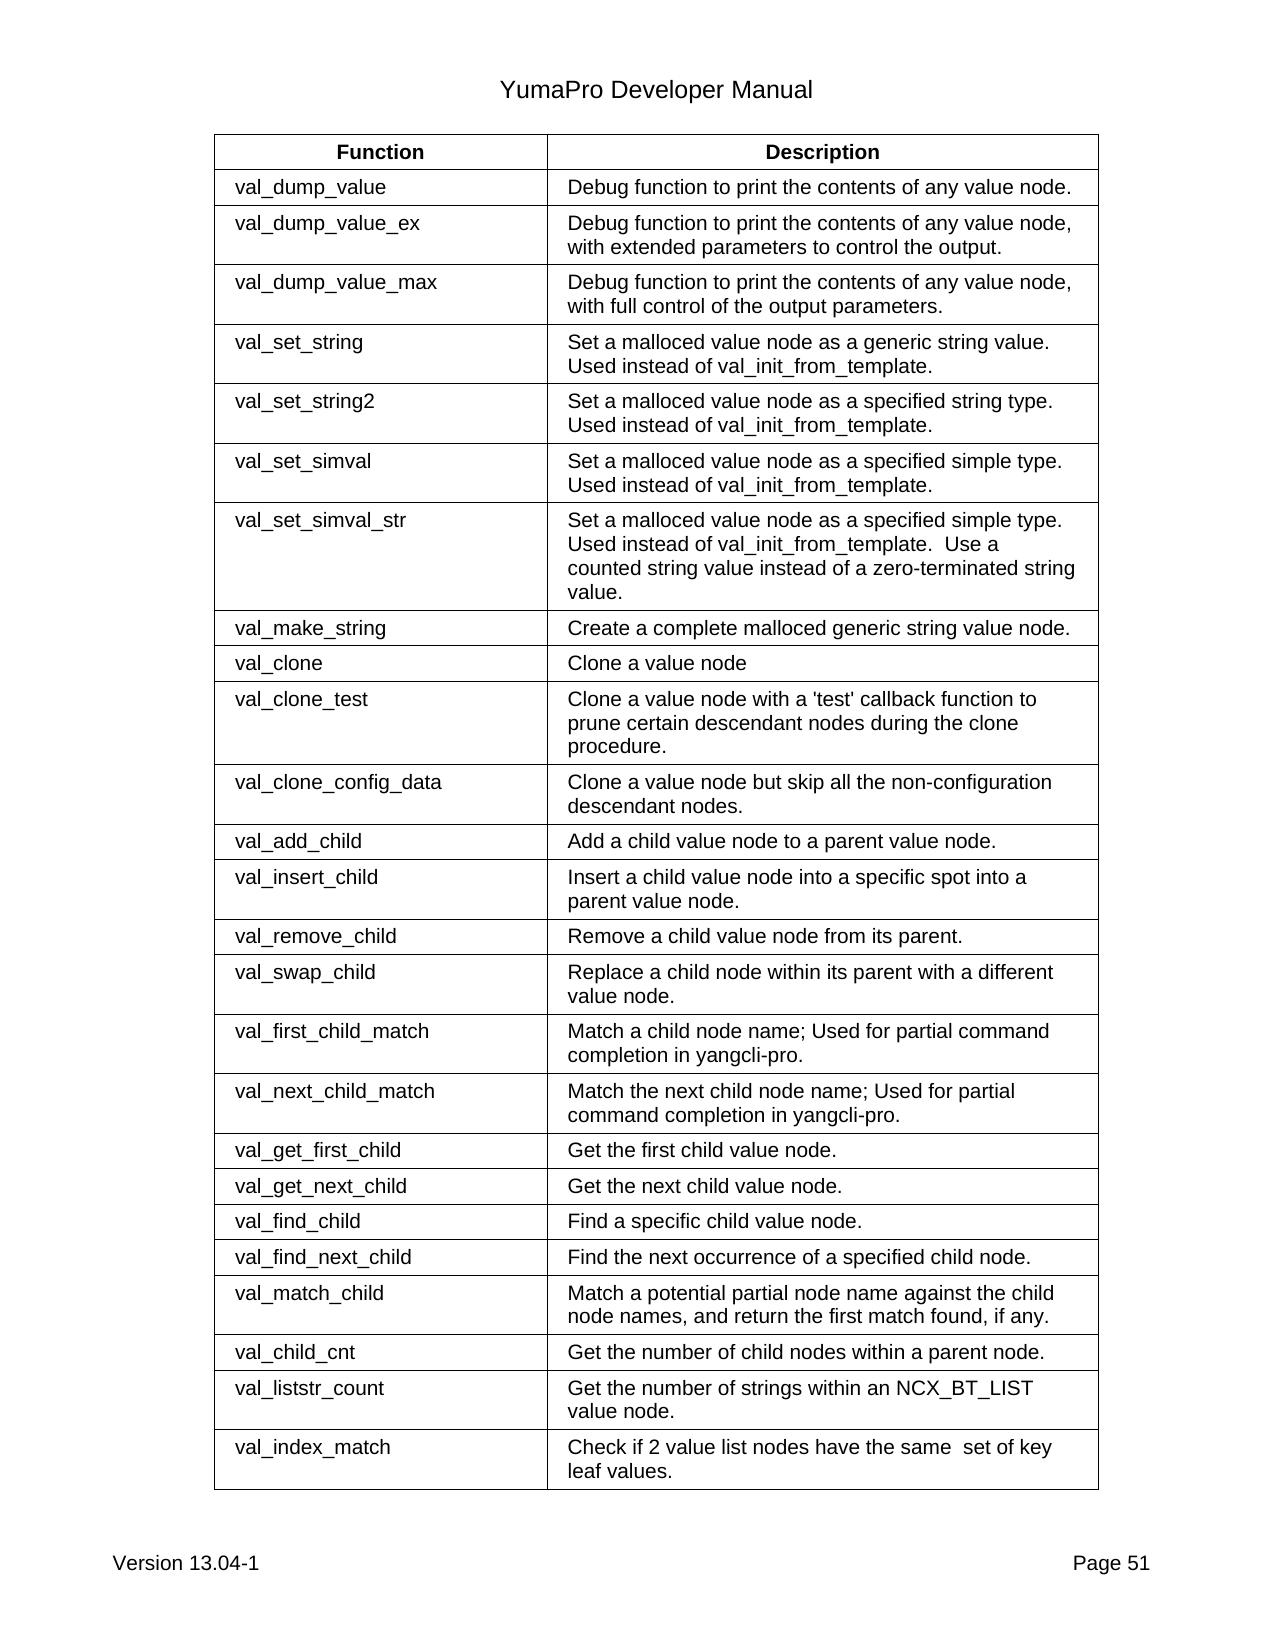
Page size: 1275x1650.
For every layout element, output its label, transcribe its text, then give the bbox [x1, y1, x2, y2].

table_cell Match the next child node name; Used for partial command completion in yangcli-pro. [548, 1074, 1098, 1132]
table_cell val_swap_child [215, 955, 547, 1013]
table_cell val_remove_child [215, 920, 547, 954]
table_cell Set a malloced value node as a specified string type. Used instead of val_init_from_template. [548, 384, 1098, 443]
table_cell val_first_child_match [215, 1015, 547, 1073]
table_header Function [215, 135, 547, 169]
table_cell val_find_child [215, 1205, 547, 1239]
table_cell val_next_child_match [215, 1074, 547, 1132]
table_cell Match a child node name; Used for partial command completion in yangcli-pro. [548, 1015, 1098, 1073]
table_cell val_clone [215, 646, 547, 681]
table_cell Set a malloced value node as a generic string value. Used instead of val_init_from_template. [548, 325, 1098, 383]
table_cell Set a malloced value node as a specified simple type. Used instead of val_init_from_template. [548, 444, 1098, 502]
table_cell Clone a value node [548, 646, 1098, 681]
table_cell Clone a value node but skip all the non-configuration descendant nodes. [548, 765, 1098, 823]
table_cell Remove a child value node from its parent. [548, 920, 1098, 954]
table_cell Create a complete malloced generic string value node. [548, 611, 1098, 645]
table_cell val_insert_child [215, 860, 547, 918]
table_cell val_clone_config_data [215, 765, 547, 823]
table_cell Get the number of strings within an NCX_BT_LIST value node. [548, 1371, 1098, 1429]
table_cell val_dump_value_ex [215, 206, 547, 264]
table_cell val_set_simval_str [215, 503, 547, 609]
table_cell val_make_string [215, 611, 547, 645]
table_cell Get the first child value node. [548, 1134, 1098, 1168]
table_cell Clone a value node with a 'test' callback function to prune certain descendant nodes during the clone procedure. [548, 682, 1098, 764]
table_cell Insert a child value node into a specific spot into a parent value node. [548, 860, 1098, 918]
table_cell val_liststr_count [215, 1371, 547, 1429]
table_cell val_set_string2 [215, 384, 547, 443]
table_header Description [548, 135, 1098, 169]
table_cell Find the next occurrence of a specified child node. [548, 1240, 1098, 1274]
table_cell val_match_child [215, 1276, 547, 1334]
table_cell val_set_string [215, 325, 547, 383]
table_cell Get the number of child nodes within a parent node. [548, 1335, 1098, 1369]
table_cell val_dump_value [215, 170, 547, 205]
table_cell Debug function to print the contents of any value node, with full control of the output parameters. [548, 265, 1098, 324]
table_cell val_add_child [215, 825, 547, 859]
table_cell Find a specific child value node. [548, 1205, 1098, 1239]
table_cell val_find_next_child [215, 1240, 547, 1274]
table_cell val_child_cnt [215, 1335, 547, 1369]
table_cell Replace a child node within its parent with a different value node. [548, 955, 1098, 1013]
table_cell val_clone_test [215, 682, 547, 764]
table_cell Match a potential partial node name against the child node names, and return the first match found, if any. [548, 1276, 1098, 1334]
table_cell Debug function to print the contents of any value node, with extended parameters to control the output. [548, 206, 1098, 264]
table_cell Debug function to print the contents of any value node. [548, 170, 1098, 205]
table_cell val_get_first_child [215, 1134, 547, 1168]
table_cell val_set_simval [215, 444, 547, 502]
table_cell Add a child value node to a parent value node. [548, 825, 1098, 859]
table_cell Check if 2 value list nodes have the same set of key leaf values. [548, 1430, 1098, 1488]
table_cell val_get_next_child [215, 1169, 547, 1203]
table_cell Set a malloced value node as a specified simple type. Used instead of val_init_from_template. Use a counted string value instead of a zero-terminated string value. [548, 503, 1098, 609]
table_cell val_dump_value_max [215, 265, 547, 324]
table_cell Get the next child value node. [548, 1169, 1098, 1203]
table_cell val_index_match [215, 1430, 547, 1488]
